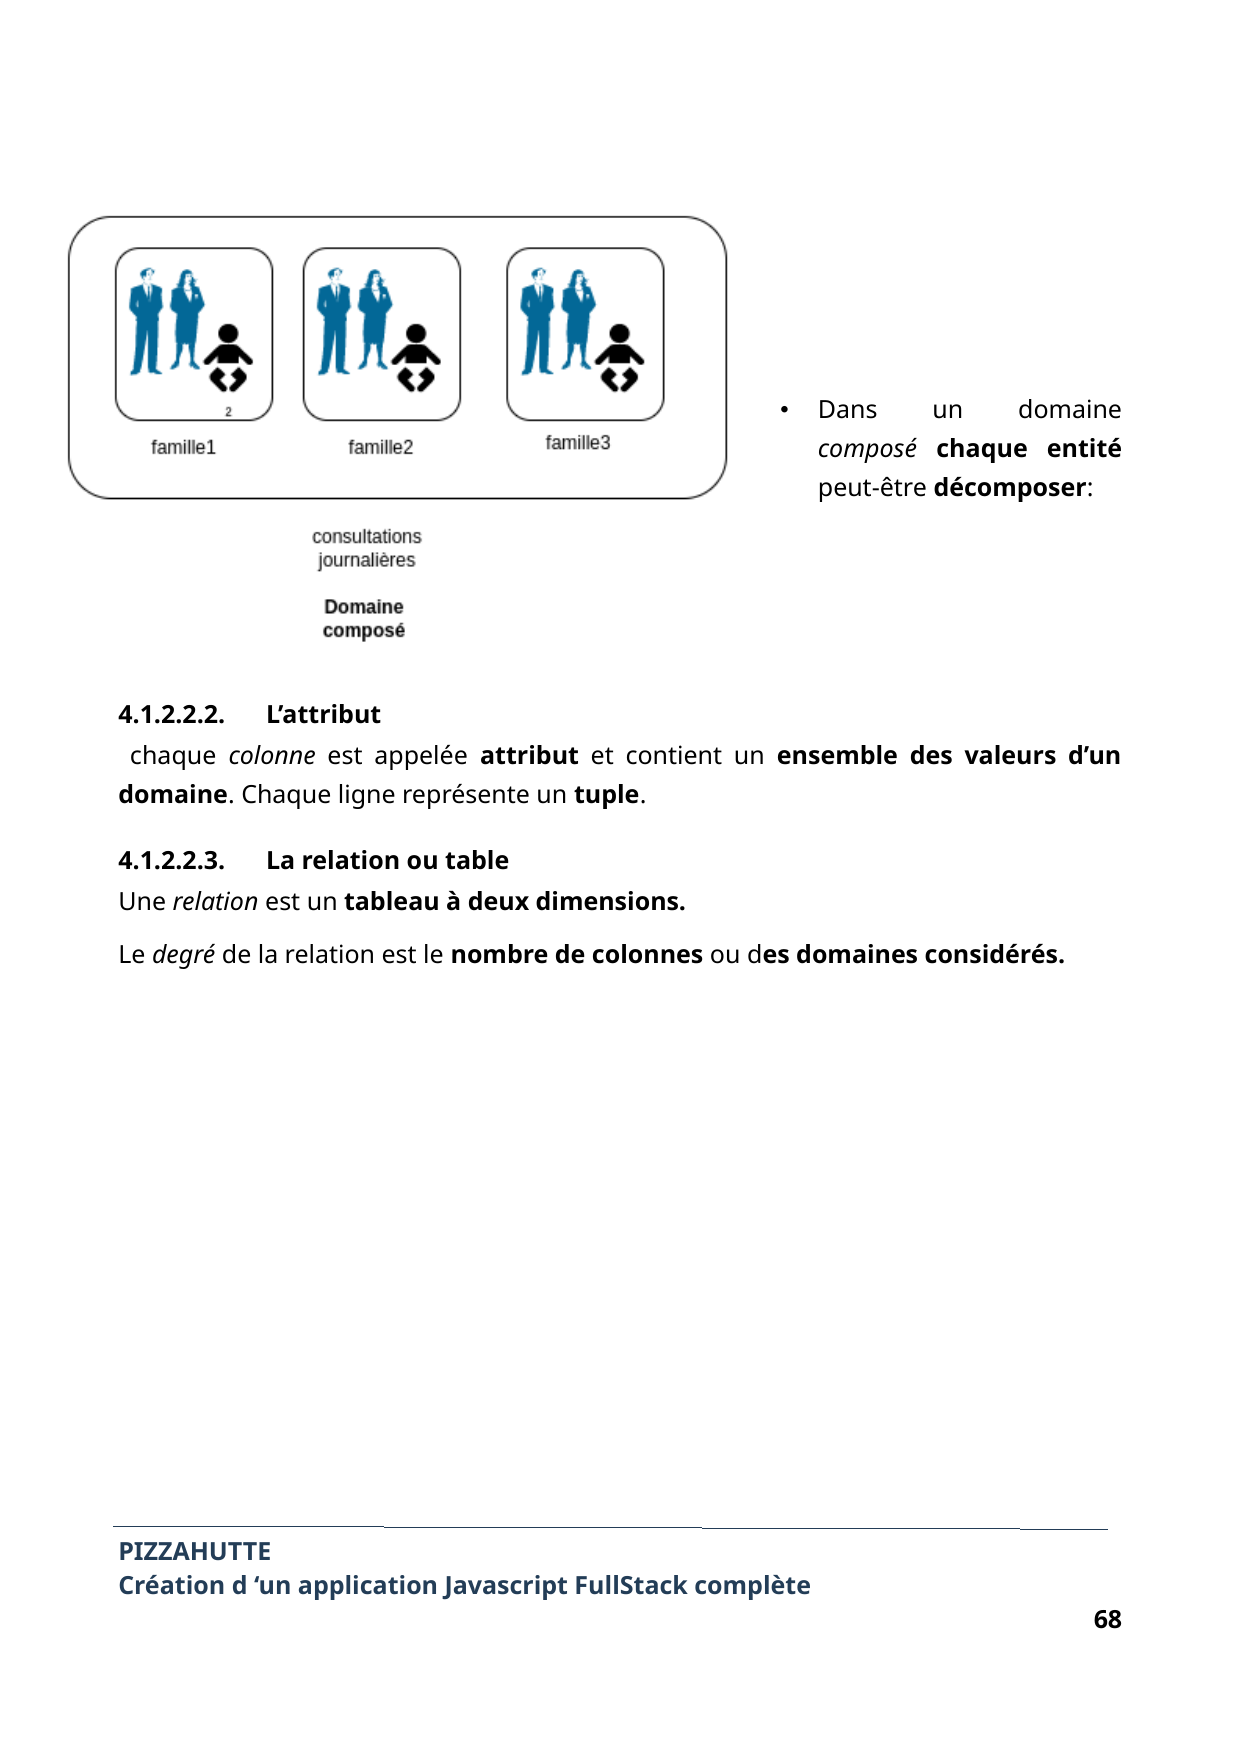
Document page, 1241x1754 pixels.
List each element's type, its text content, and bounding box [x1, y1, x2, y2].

list Dans un domaine composé chaque entité peut-être décomposer: [743, 391, 1122, 504]
text Le degré de la relation est le nombre de colonnes ou des domaines considérés. [118, 937, 1122, 971]
text chaque colonne est appelée attribut et contient un ensemble des valeurs d’un domaine. Chaque ligne représente un tuple. [118, 737, 1122, 811]
subtitle La relation ou table [118, 843, 1122, 877]
subtitle L’attribut [118, 697, 1122, 731]
text Une relation est un tableau à deux dimensions. [118, 883, 1122, 917]
picture [60, 207, 743, 656]
